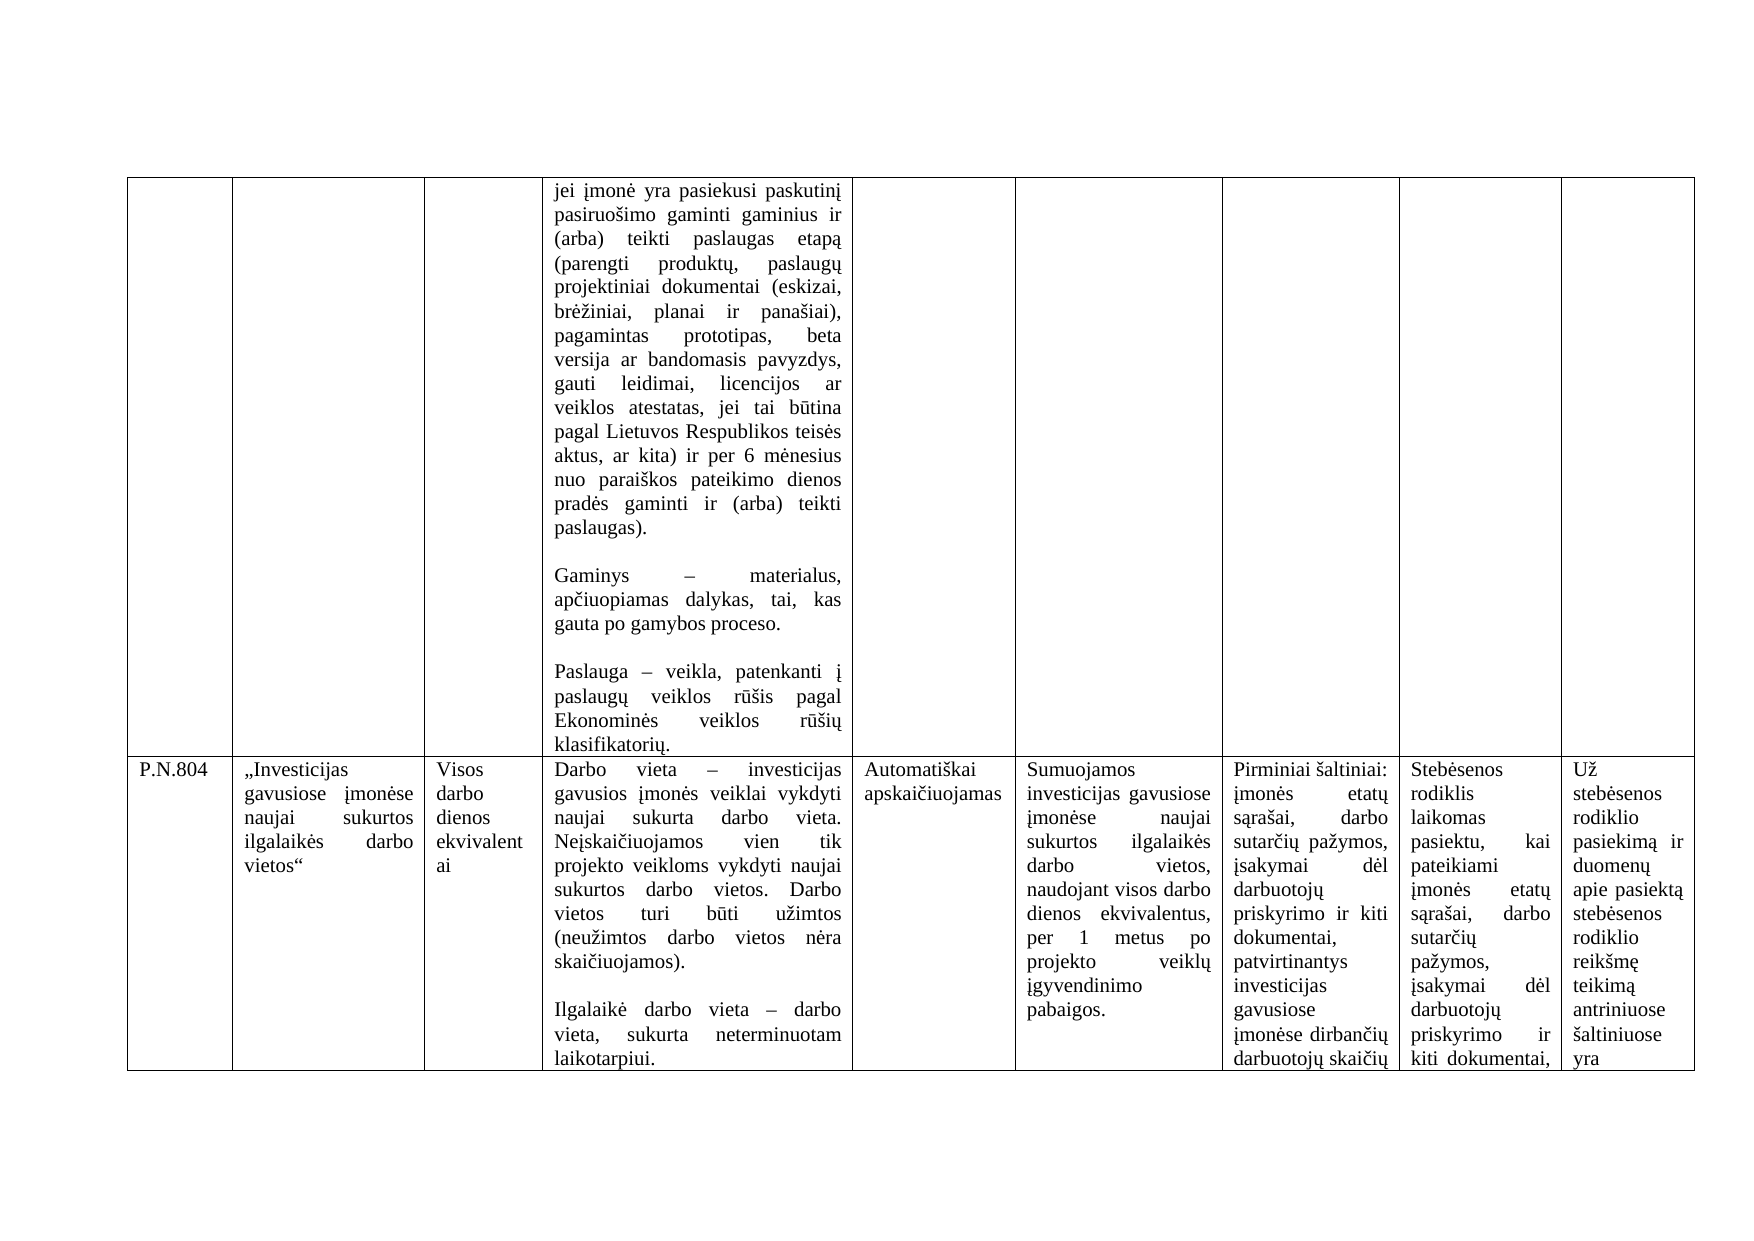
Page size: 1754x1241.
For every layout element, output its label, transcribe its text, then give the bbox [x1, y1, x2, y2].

table_cell [425, 178, 542, 756]
table_cell Automatiškai apskaičiuojamas [853, 757, 1015, 1069]
table_cell P.N.804 [128, 757, 232, 1069]
table_cell [128, 178, 232, 756]
table_cell [1562, 178, 1694, 756]
table_cell [233, 178, 424, 756]
table_cell [1223, 178, 1399, 756]
table_cell Už stebėsenos rodiklio pasiekimą ir duomenų apie pasiektą stebėsenos rodiklio reikšmę teikimą antriniuose šaltiniuose yra [1562, 757, 1694, 1069]
table_cell „Investicijas gavusiose įmonėse naujai sukurtos ilgalaikės darbo vietos“ [233, 757, 424, 1069]
table_cell Darbo vieta – investicijas gavusios įmonės veiklai vykdyti naujai sukurta darbo vieta. Neįskaičiuojamos vien tik projekto veikloms vykdyti naujai sukurtos darbo vietos. Darbo vietos turi būti užimtos (neužimtos darbo vietos nėra skaičiuojamos). Ilgalaikė darbo vieta – darbo vieta, sukurta neterminuotam laikotarpiui. [543, 757, 852, 1069]
table_cell jei įmonė yra pasiekusi paskutinį pasiruošimo gaminti gaminius ir (arba) teikti paslaugas etapą (parengti produktų, paslaugų projektiniai dokumentai (eskizai, brėžiniai, planai ir panašiai), pagamintas prototipas, beta versija ar bandomasis pavyzdys, gauti leidimai, licencijos ar veiklos atestatas, jei tai būtina pagal Lietuvos Respublikos teisės aktus, ar kita) ir per 6 mėnesius nuo paraiškos pateikimo dienos pradės gaminti ir (arba) teikti paslaugas). Gaminys – materialus, apčiuopiamas dalykas, tai, kas gauta po gamybos proceso. Paslauga – veikla, patenkanti į paslaugų veiklos rūšis pagal Ekonominės veiklos rūšių klasifikatorių. [543, 178, 852, 756]
table_cell [1016, 178, 1222, 756]
table_cell Sumuojamos investicijas gavusiose įmonėse naujai sukurtos ilgalaikės darbo vietos, naudojant visos darbo dienos ekvivalentus, per 1 metus po projekto veiklų įgyvendinimo pabaigos. [1016, 757, 1222, 1069]
table_cell Visos darbo dienos ekvivalentai [425, 757, 542, 1069]
table_cell Stebėsenos rodiklis laikomas pasiektu, kai pateikiami įmonės etatų sąrašai, darbo sutarčių pažymos, įsakymai dėl darbuotojų priskyrimo ir kiti dokumentai, [1400, 757, 1561, 1069]
table_cell Pirminiai šaltiniai: įmonės etatų sąrašai, darbo sutarčių pažymos, įsakymai dėl darbuotojų priskyrimo ir kiti dokumentai, patvirtinantys investicijas gavusiose įmonėse dirbančių darbuotojų skaičių [1223, 757, 1399, 1069]
table_cell [1400, 178, 1561, 756]
table_cell [853, 178, 1015, 756]
